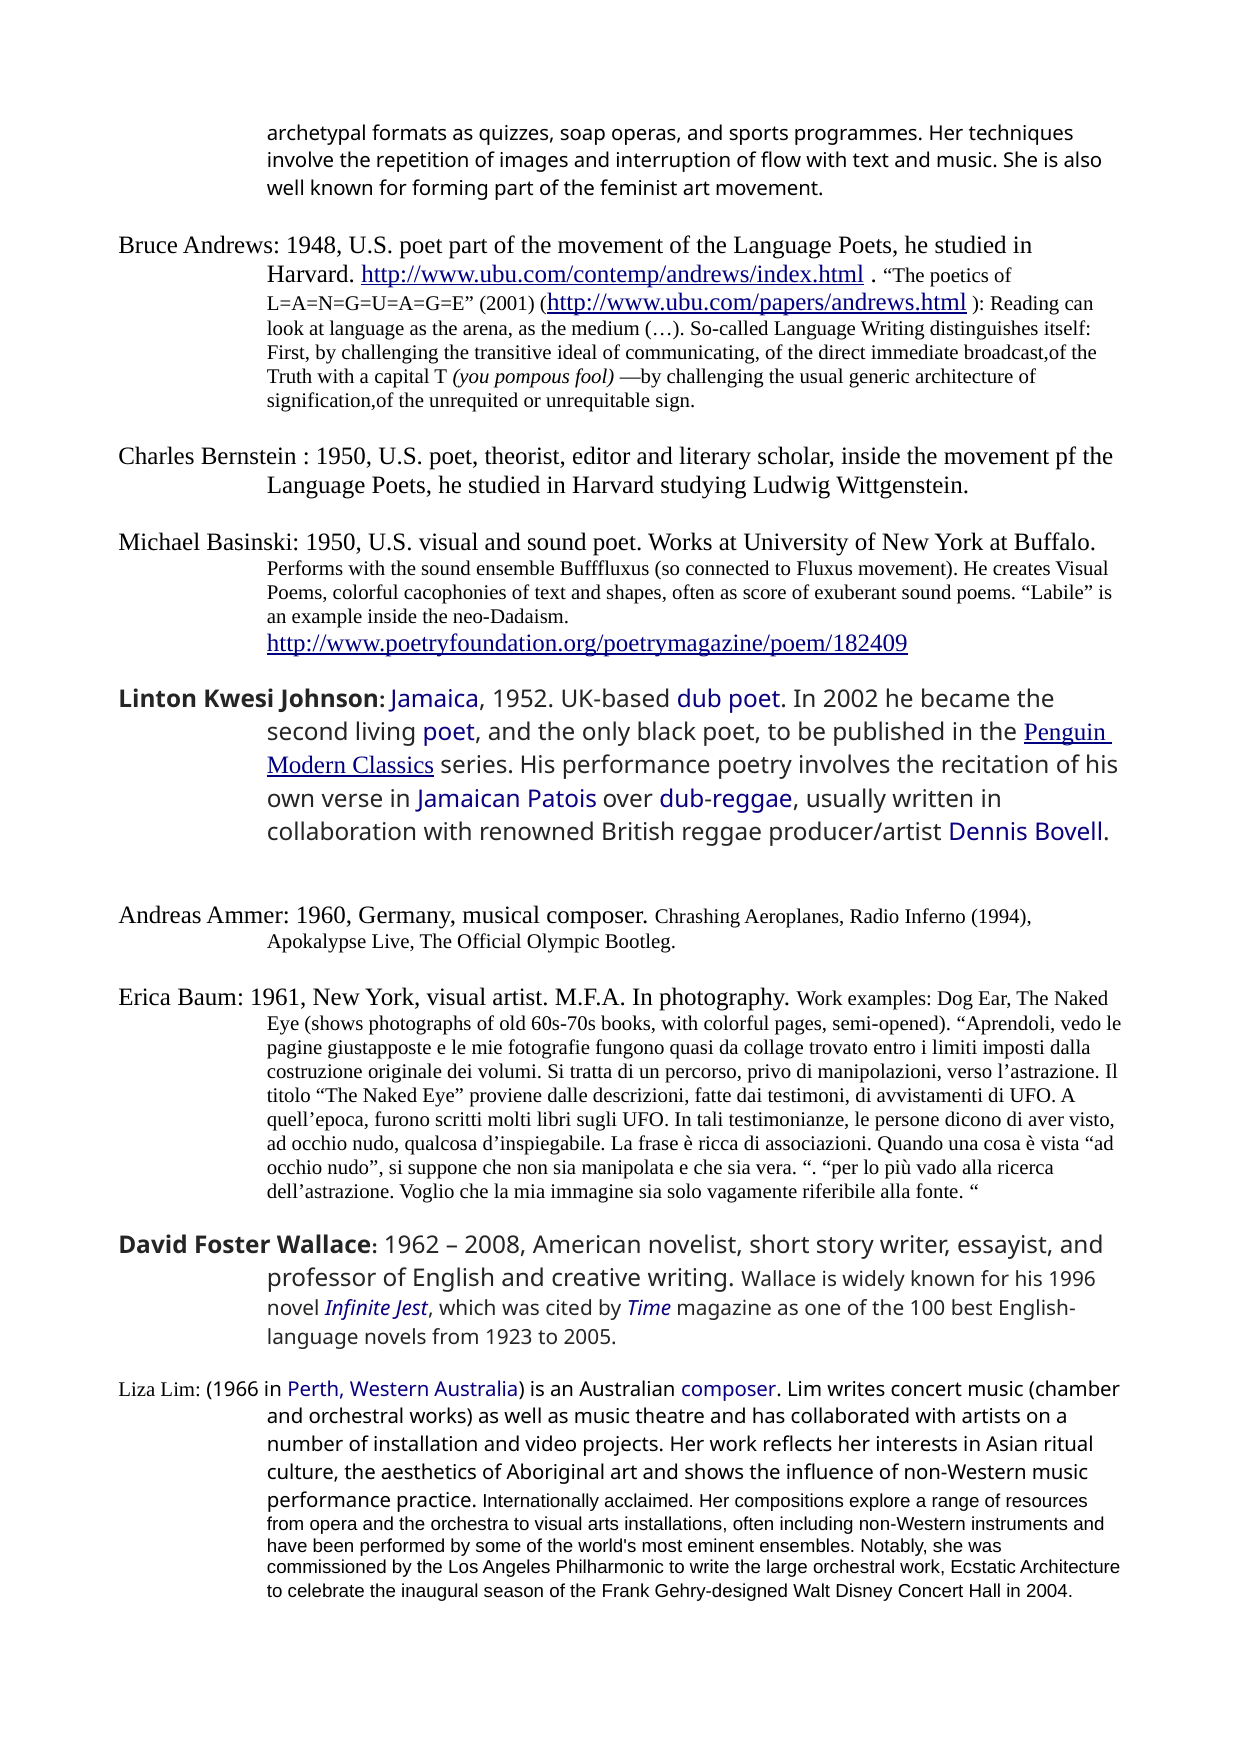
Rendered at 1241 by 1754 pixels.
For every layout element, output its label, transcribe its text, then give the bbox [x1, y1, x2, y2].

text Erica Baum: 1961, New York, visual artist. M.F.A. In photography. Work examples: Dog Ear, The Naked Eye (shows photographs of old 60s-70s books, with colorful pages, semi-opened). “Aprendoli, vedo le pagine giustapposte e le mie fotografie fungono quasi da collage trovato entro i limiti imposti dalla costruzione originale dei volumi. Si tratta di un percorso, privo di manipolazioni, verso l’astrazione. Il titolo “The Naked Eye” proviene dalle descrizioni, fatte dai testimoni, di avvistamenti di UFO. A quell’epoca, furono scritti molti libri sugli UFO. In tali testimonianze, le persone dicono di aver visto, ad occhio nudo, qualcosa d’inspiegabile. La frase è ricca di associazioni. Quando una cosa è vista “ad occhio nudo”, si suppone che non sia manipolata e che sia vera. “. “per lo più vado alla ricerca dell’astrazione. Voglio che la mia immagine sia solo vagamente riferibile alla fonte. “ [118, 982, 1122, 1203]
text Charles Bernstein : 1950, U.S. poet, theorist, editor and literary scholar, inside the movement pf the Language Poets, he studied in Harvard studying Ludwig Wittgenstein. [118, 441, 1122, 499]
text Andreas Ammer: 1960, Germany, musical composer. Chrashing Aeroplanes, Radio Inferno (1994), Apokalypse Live, The Official Olympic Bootleg. [118, 900, 1122, 953]
text archetypal formats as quizzes, soap operas, and sports programmes. Her techniques involve the repetition of images and interruption of flow with text and music. She is also well known for forming part of the feminist art movement. [118, 118, 1122, 201]
text Liza Lim: (1966 in Perth, Western Australia) is an Australian composer. Lim writes concert music (chamber and orchestral works) as well as music theatre and has collaborated with artists on a number of installation and video projects. Her work reflects her interests in Asian ritual culture, the aesthetics of Aboriginal art and shows the influence of non-Western music performance practice. Internationally acclaimed. Her compositions explore a range of resources from opera and the orchestra to visual arts installations, often including non-Western instruments and have been performed by some of the world's most eminent ensembles. Notably, she was commissioned by the Los Angeles Philharmonic to write the large orchestral work, Ecstatic Architecture to celebrate the inaugural season of the Frank Gehry-designed Walt Disney Concert Hall in 2004. [118, 1374, 1122, 1602]
text Michael Basinski: 1950, U.S. visual and sound poet. Works at University of New York at Buffalo. Performs with the sound ensemble Bufffluxus (so connected to Fluxus movement). He creates Visual Poems, colorful cacophonies of text and shapes, often as score of exuberant sound poems. “Labile” is an example inside the neo-Dadaism. http://www.poetryfoundation.org/poetrymagazine/poem/182409 [118, 527, 1122, 657]
text Bruce Andrews: 1948, U.S. poet part of the movement of the Language Poets, he studied in Harvard. http://www.ubu.com/contemp/andrews/index.html . “The poetics of L=A=N=G=U=A=G=E” (2001) (http://www.ubu.com/papers/andrews.html ): Reading can look at language as the arena, as the medium (…). So-called Language Writing distinguishes itself: First, by challenging the transitive ideal of communicating, of the direct immediate broadcast,of the Truth with a capital T (you pompous fool) —by challenging the usual generic architecture of signification,of the unrequited or unrequitable sign. [118, 230, 1122, 412]
text Linton Kwesi Johnson: Jamaica, 1952. UK-based dub poet. In 2002 he became the second living poet, and the only black poet, to be published in the Penguin Modern Classics series. His performance poetry involves the recitation of his own verse in Jamaican Patois over dub-reggae, usually written in collaboration with renowned British reggae producer/artist Dennis Bovell. [118, 681, 1122, 847]
text David Foster Wallace: 1962 – 2008, American novelist, short story writer, essayist, and professor of English and creative writing. Wallace is widely known for his 1996 novel Infinite Jest, which was cited by Time magazine as one of the 100 best English-language novels from 1923 to 2005. [118, 1227, 1122, 1350]
